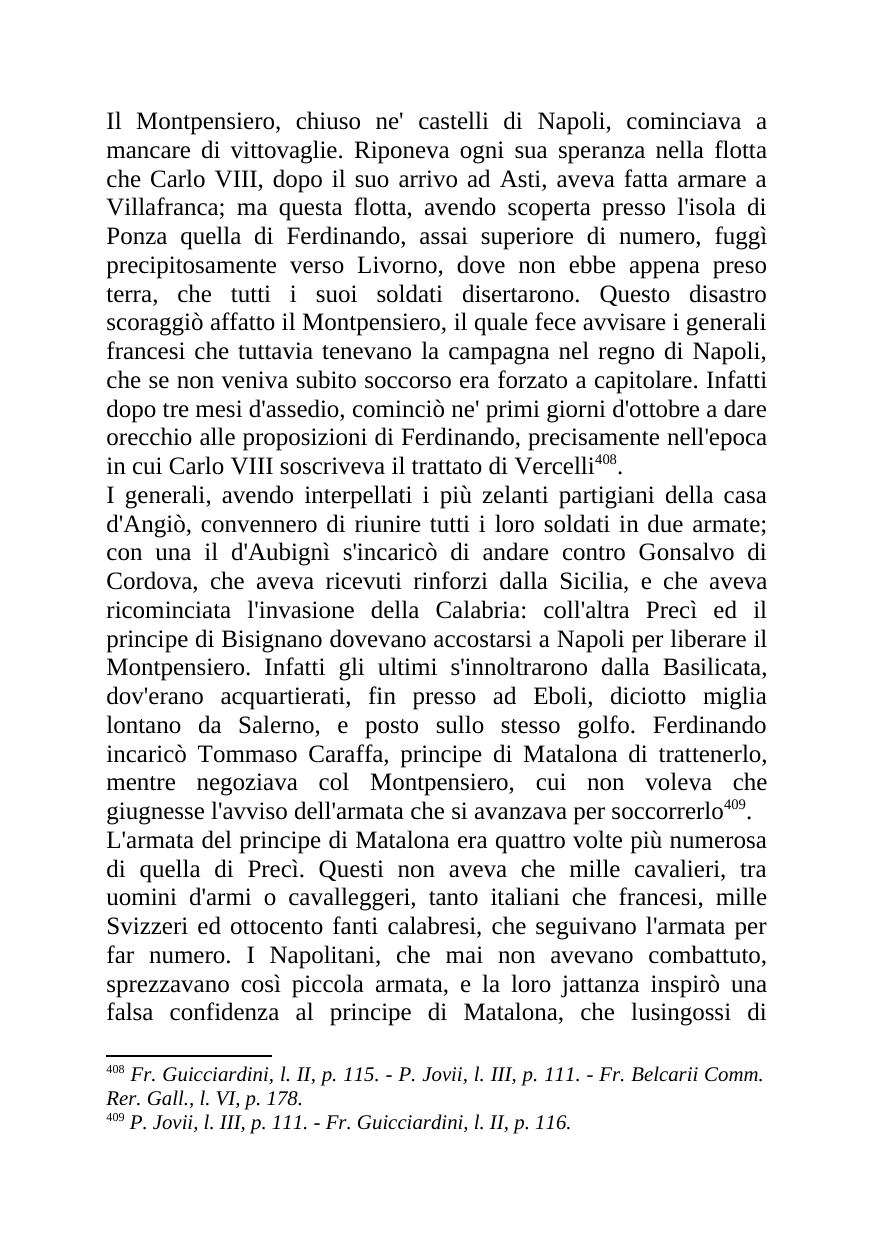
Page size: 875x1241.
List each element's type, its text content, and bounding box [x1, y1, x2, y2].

text I generali, avendo interpellati i più zelanti partigiani della casa d'Angiò, convennero di riunire tutti i loro soldati in due armate; con una il d'Aubignì s'incaricò di andare contro Gonsalvo di Cordova, che aveva ricevuti rinforzi dalla Sicilia, e che aveva ricominciata l'invasione della Calabria: coll'altra Precì ed il principe di Bisignano dovevano accostarsi a Napoli per liberare il Montpensiero. Infatti gli ultimi s'innoltrarono dalla Basilicata, dov'erano acquartierati, fin presso ad Eboli, diciotto miglia lontano da Salerno, e posto sullo stesso golfo. Ferdinando incaricò Tommaso Caraffa, principe di Matalona di trattenerlo, mentre negoziava col Montpensiero, cui non voleva che giugnesse l'avviso dell'armata che si avanzava per soccorrerlo. [106, 480, 768, 825]
text P. Jovii, l. III, p. 111. - Fr. Guicciardini, l. II, p. 116. [106, 1110, 768, 1134]
text Il Montpensiero, chiuso ne' castelli di Napoli, cominciava a mancare di vittovaglie. Riponeva ogni sua speranza nella flotta che Carlo VIII, dopo il suo arrivo ad Asti, aveva fatta armare a Villafranca; ma questa flotta, avendo scoperta presso l'isola di Ponza quella di Ferdinando, assai superiore di numero, fuggì precipitosamente verso Livorno, dove non ebbe appena preso terra, che tutti i suoi soldati disertarono. Questo disastro scoraggiò affatto il Montpensiero, il quale fece avvisare i generali francesi che tuttavia tenevano la campagna nel regno di Napoli, che se non veniva subito soccorso era forzato a capitolare. Infatti dopo tre mesi d'assedio, cominciò ne' primi giorni d'ottobre a dare orecchio alle proposizioni di Ferdinando, precisamente nell'epoca in cui Carlo VIII soscriveva il trattato di Vercelli. [106, 106, 768, 480]
text Fr. Guicciardini, l. II, p. 115. - P. Jovii, l. III, p. 111. - Fr. Belcarii Comm. Rer. Gall., l. VI, p. 178. [106, 1062, 768, 1110]
text L'armata del principe di Matalona era quattro volte più numerosa di quella di Precì. Questi non aveva che mille cavalieri, tra uomini d'armi o cavalleggeri, tanto italiani che francesi, mille Svizzeri ed ottocento fanti calabresi, che seguivano l'armata per far numero. I Napolitani, che mai non avevano combattuto, sprezzavano così piccola armata, e la loro jattanza inspirò una falsa confidenza al principe di Matalona, che lusingossi di [106, 825, 768, 1026]
